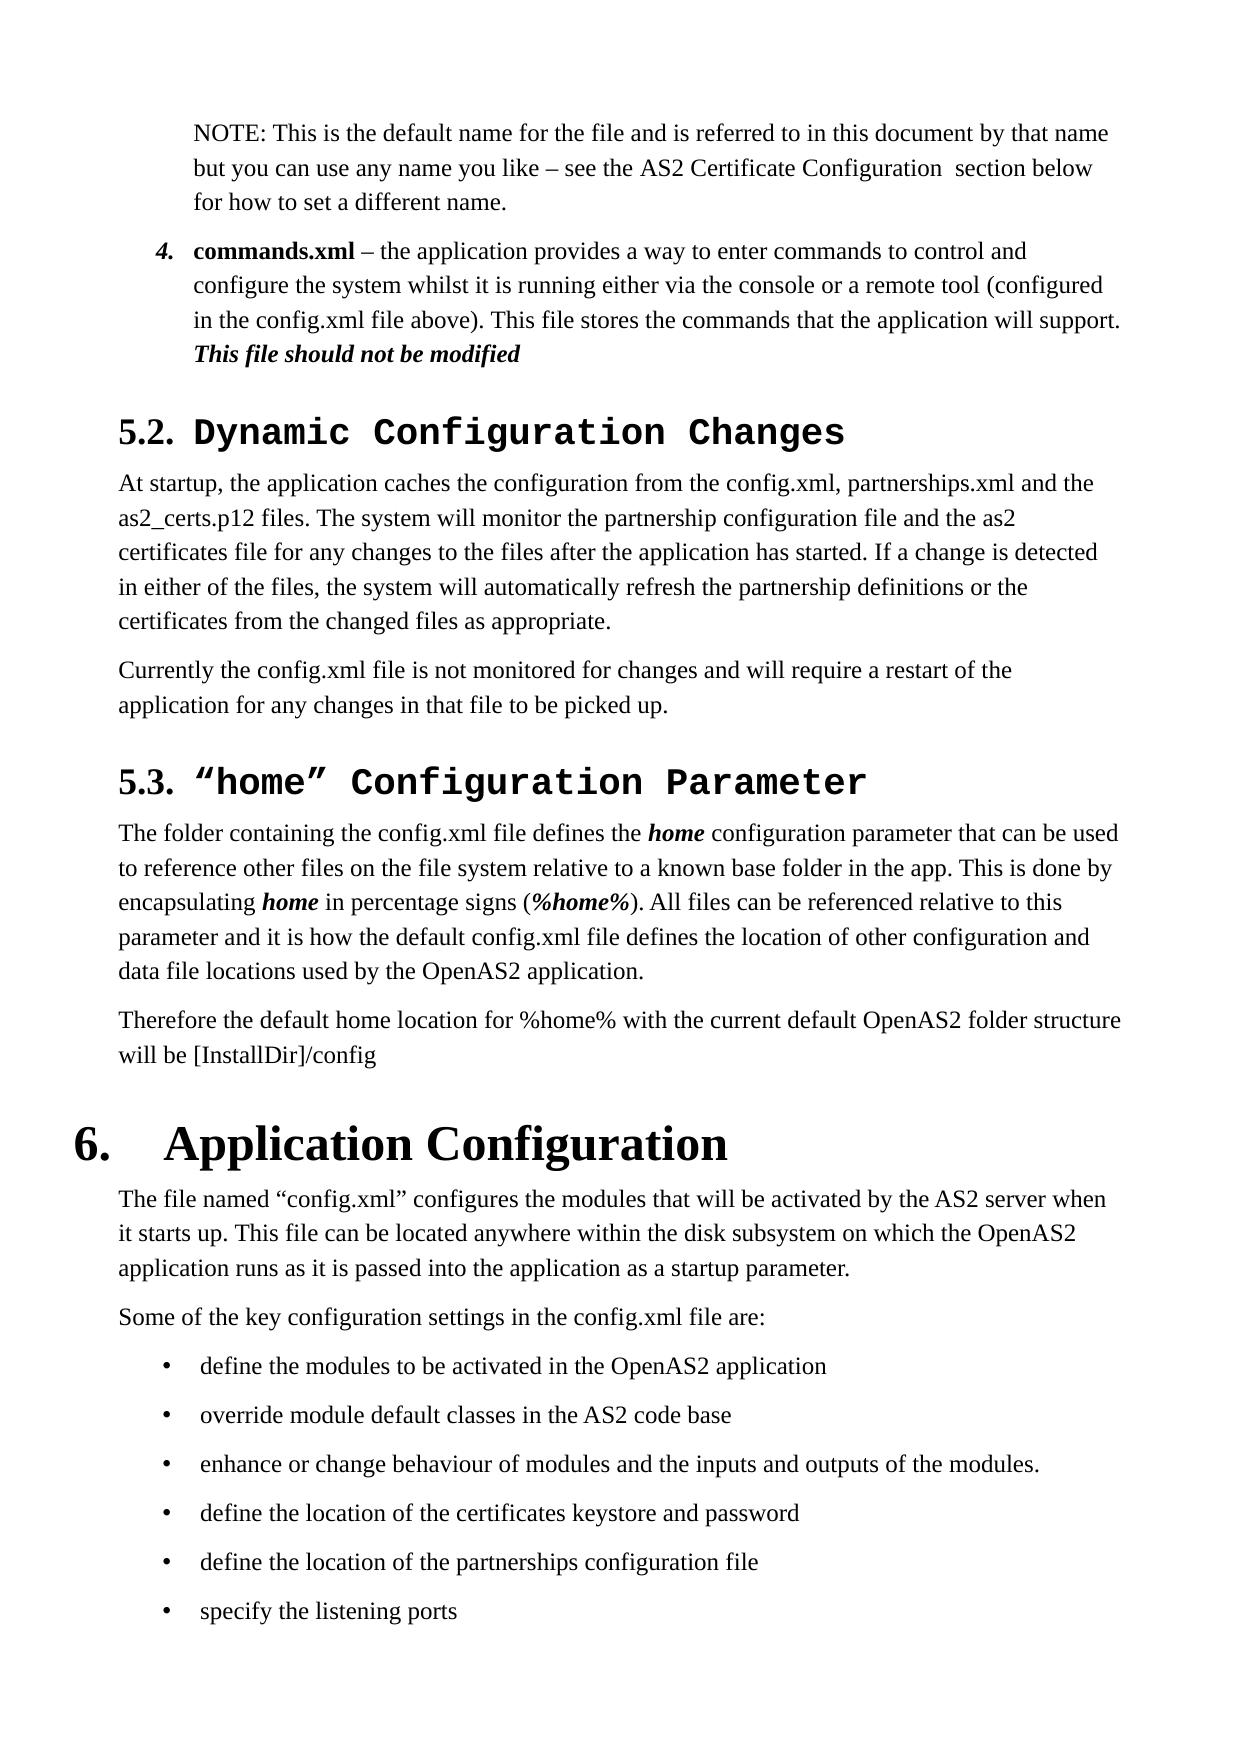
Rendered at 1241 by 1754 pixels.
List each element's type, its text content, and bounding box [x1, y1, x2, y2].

list define the location of the partnerships configuration file [162, 1547, 1122, 1576]
text At startup, the application caches the configuration from the config.xml, partnerships.xml and the as2_certs.p12 files. The system will monitor the partnership configuration file and the as2 certificates file for any changes to the files after the application has started. If a change is detected in either of the files, the system will automatically refresh the partnership definitions or the certificates from the changed files as appropriate. [118, 468, 1122, 635]
subtitle “home” Configuration Parameter [118, 759, 1122, 806]
subtitle Application Configuration [73, 1114, 1122, 1171]
list define the modules to be activated in the OpenAS2 application [162, 1351, 1122, 1380]
list specify the listening ports [162, 1596, 1122, 1625]
text The file named “config.xml” configures the modules that will be activated by the AS2 server when it starts up. This file can be located anywhere within the disk subsystem on which the OpenAS2 application runs as it is passed into the application as a startup parameter. [118, 1184, 1122, 1282]
subtitle Dynamic Configuration Changes [118, 409, 1122, 456]
text Some of the key configuration settings in the config.xml file are: [118, 1302, 1122, 1331]
list define the location of the certificates keystore and password [162, 1498, 1122, 1527]
list override module default classes in the AS2 code base [162, 1400, 1122, 1429]
list commands.xml – the application provides a way to enter commands to control and configure the system whilst it is running either via the console or a remote tool (configured in the config.xml file above). This file stores the commands that the application will support. This file should not be modified [156, 236, 1122, 368]
text Currently the config.xml file is not monitored for changes and will require a restart of the application for any changes in that file to be picked up. [118, 655, 1122, 718]
list NOTE: This is the default name for the file and is referred to in this document by that name but you can use any name you like – see the AS2 Certificate Configuration section below for how to set a different name. [156, 118, 1122, 216]
text The folder containing the config.xml file defines the home configuration parameter that can be used to reference other files on the file system relative to a known base folder in the app. This is done by encapsulating home in percentage signs (%home%). All files can be referenced relative to this parameter and it is how the default config.xml file defines the location of other configuration and data file locations used by the OpenAS2 application. [118, 818, 1122, 985]
list enhance or change behaviour of modules and the inputs and outputs of the modules. [162, 1449, 1122, 1478]
text Therefore the default home location for %home% with the current default OpenAS2 folder structure will be [InstallDir]/config [118, 1005, 1122, 1068]
